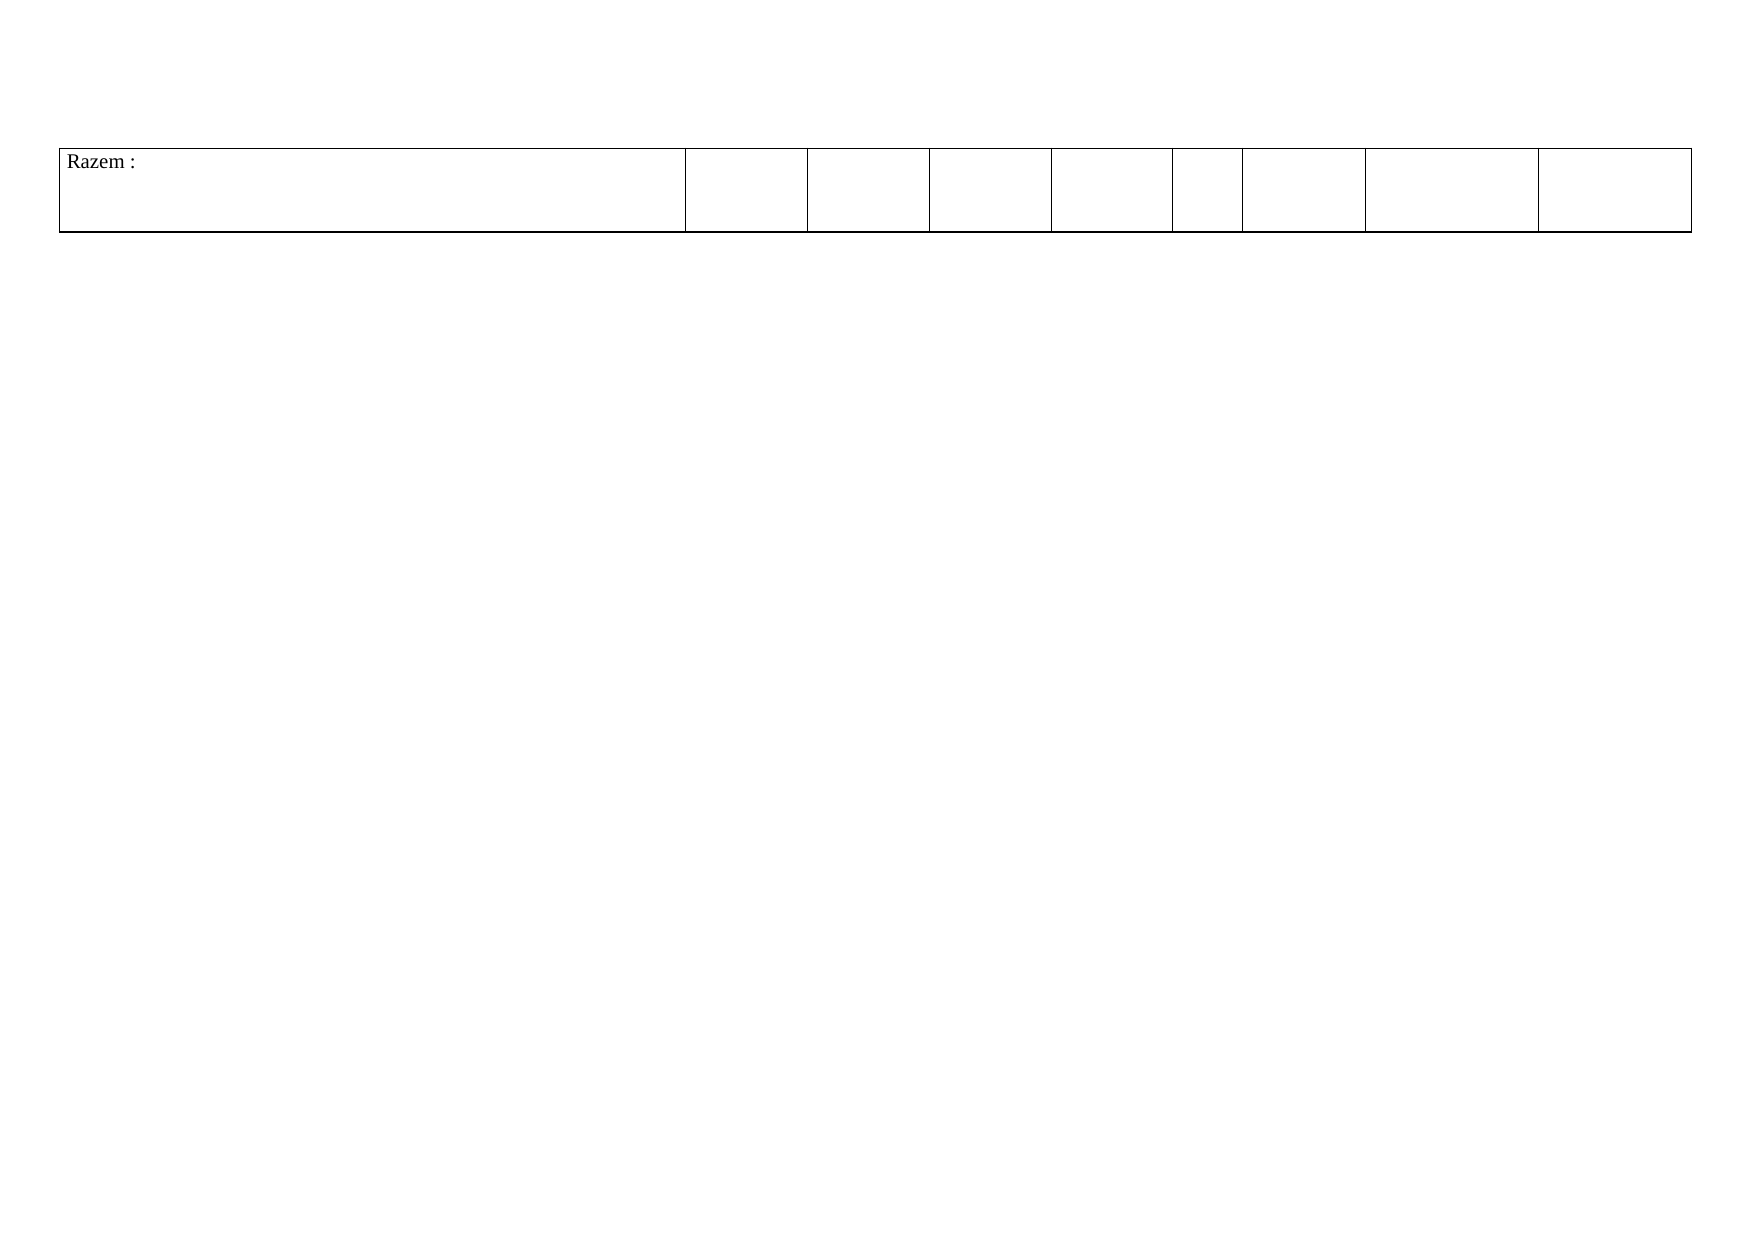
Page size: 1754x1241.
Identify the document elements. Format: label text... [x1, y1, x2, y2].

table_cell [1243, 149, 1365, 231]
table_cell [1052, 149, 1172, 231]
table_cell [1366, 149, 1538, 231]
table_cell [686, 149, 807, 231]
table_cell [930, 149, 1051, 231]
table_cell [808, 149, 929, 231]
table_cell Razem : [60, 149, 685, 231]
table_cell [1173, 149, 1242, 231]
table_cell [1539, 149, 1691, 231]
